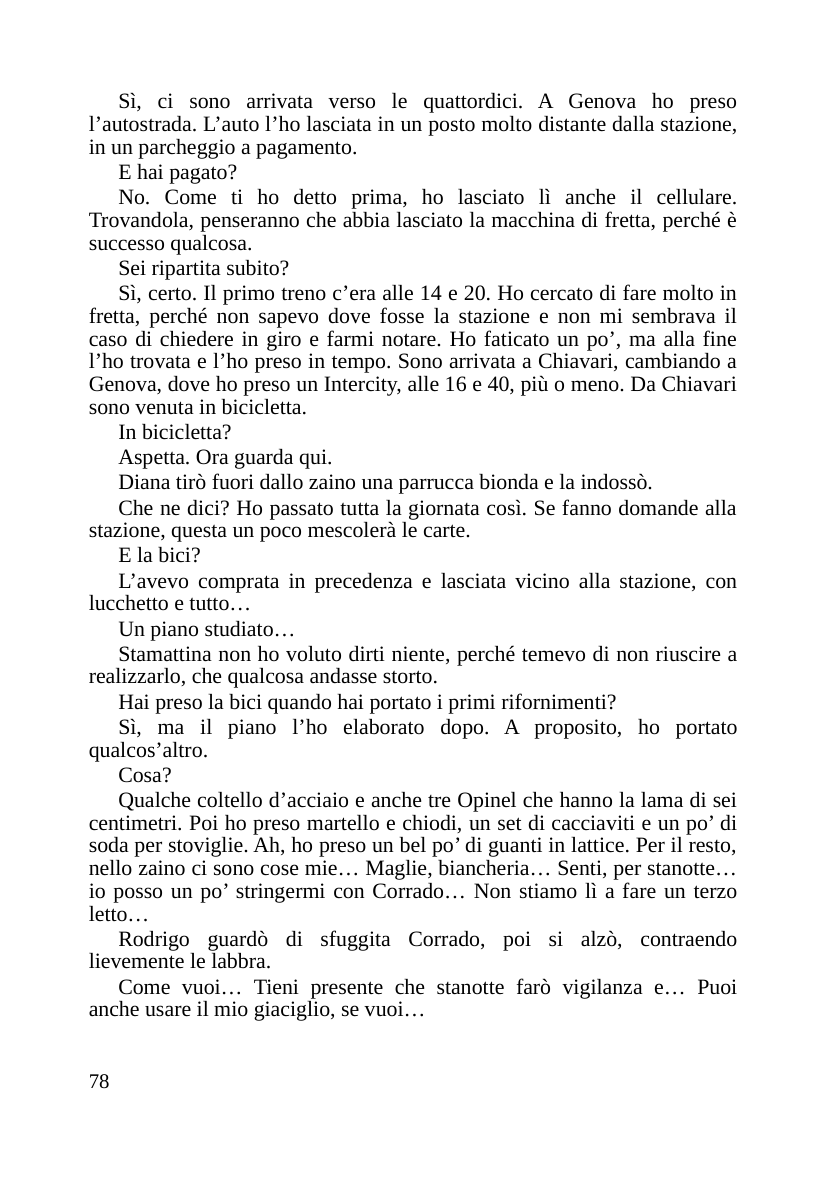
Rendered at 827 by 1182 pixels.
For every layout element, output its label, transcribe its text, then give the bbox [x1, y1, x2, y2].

text Qualche coltello d’acciaio e anche tre Opinel che hanno la lama di sei centimetri. Poi ho preso martello e chiodi, un set di cacciaviti e un po’ di soda per stoviglie. Ah, ho preso un bel po’ di guanti in lattice. Per il resto, nello zaino ci sono cose mie… Maglie, biancheria… Senti, per stanotte… io posso un po’ stringermi con Corrado… Non stiamo lì a fare un terzo letto… [88, 787, 738, 926]
text Sì, ma il piano l’ho elaborato dopo. A proposito, ho portato qualcos’altro. [88, 714, 738, 762]
text Cosa? [88, 762, 738, 787]
text Come vuoi… Tieni presente che stanotte farò vigilanza e… Puoi anche usare il mio giaciglio, se vuoi… [88, 974, 738, 1022]
text In bicicletta? [88, 419, 738, 444]
text Sei ripartita subito? [88, 255, 738, 280]
text Rodrigo guardò di sfuggita Corrado, poi si alzò, contraendo lievemente le labbra. [88, 926, 738, 974]
text L’avevo comprata in precedenza e lasciata vicino alla stazione, con lucchetto e tutto… [88, 568, 738, 616]
text No. Come ti ho detto prima, ho lasciato lì anche il cellulare. Trovandola, penseranno che abbia lasciato la macchina di fretta, perché è successo qualcosa. [88, 184, 738, 255]
text Diana tirò fuori dallo zaino una parrucca bionda e la indossò. [88, 469, 738, 494]
text Che ne dici? Ho passato tutta la giornata così. Se fanno domande alla stazione, questa un poco mescolerà le carte. [88, 494, 738, 542]
text Sì, ci sono arrivata verso le quattordici. A Genova ho preso l’autostrada. L’auto l’ho lasciata in un posto molto distante dalla stazione, in un parcheggio a pagamento. [88, 88, 738, 159]
text Sì, certo. Il primo treno c’era alle 14 e 20. Ho cercato di fare molto in fretta, perché non sapevo dove fosse la stazione e non mi sembrava il caso di chiedere in giro e farmi notare. Ho faticato un po’, ma alla fine l’ho trovata e l’ho preso in tempo. Sono arrivata a Chiavari, cambiando a Genova, dove ho preso un Intercity, alle 16 e 40, più o meno. Da Chiavari sono venuta in bicicletta. [88, 280, 738, 419]
text Stamattina non ho voluto dirti niente, perché temevo di non riuscire a realizzarlo, che qualcosa andasse storto. [88, 641, 738, 689]
text Aspetta. Ora guarda qui. [88, 444, 738, 469]
text E hai pagato? [88, 159, 738, 184]
text E la bici? [88, 542, 738, 568]
text Hai preso la bici quando hai portato i primi rifornimenti? [88, 689, 738, 714]
text Un piano studiato… [88, 616, 738, 641]
